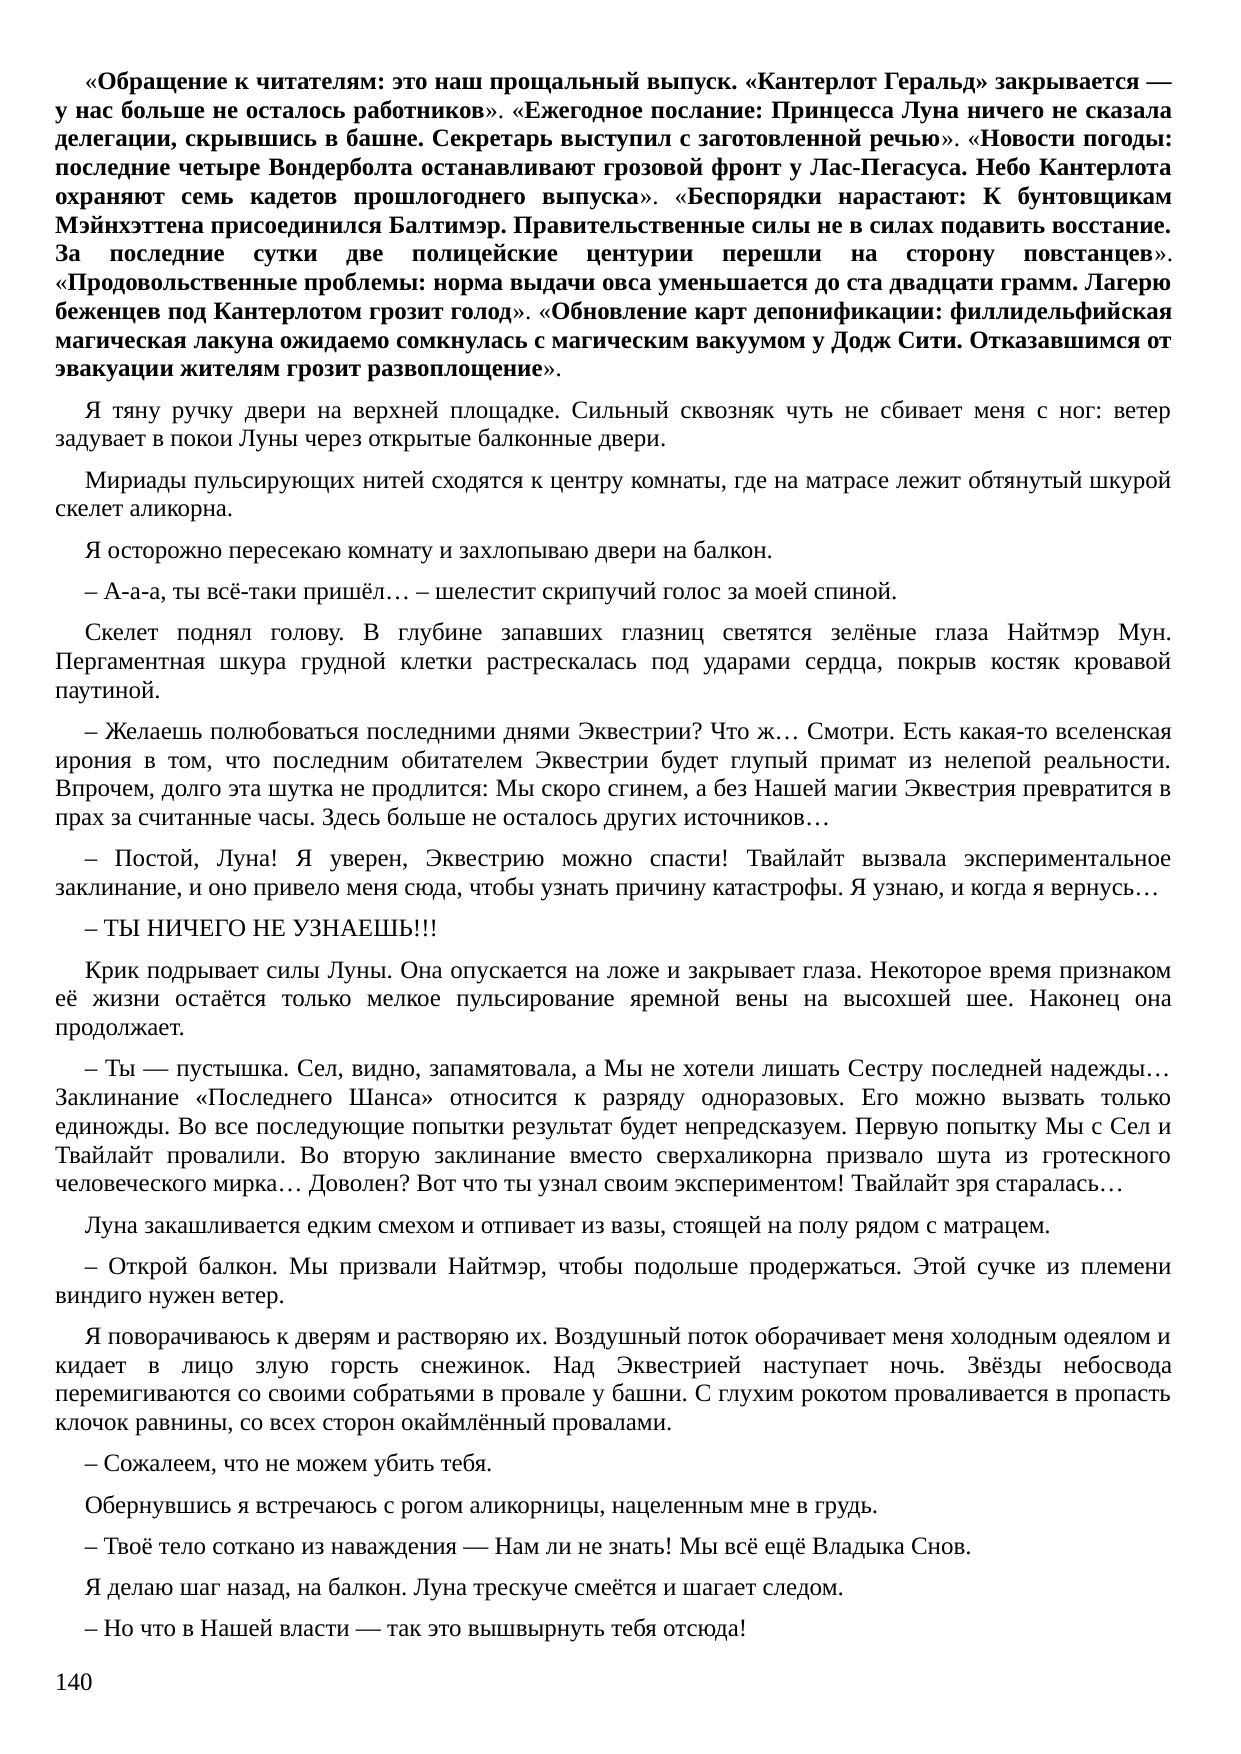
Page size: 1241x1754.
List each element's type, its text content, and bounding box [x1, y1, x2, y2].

text Мириады пульсирующих нитей сходятся к центру комнаты, где на матрасе лежит обтянутый шкурой скелет аликорна. [55, 465, 1173, 522]
text «Обращение к читателям: это наш прощальный выпуск. «Кантерлот Геральд» закрывается — у нас больше не осталось работников». «Ежегодное послание: Принцесса Луна ничего не сказала делегации, скрывшись в башне. Секретарь выступил с заготовленной речью». «Новости погоды: последние четыре Вондерболта останавливают грозовой фронт у Лас-Пегасуса. Небо Кантерлота охраняют семь кадетов прошлогоднего выпуска». «Беспорядки нарастают: К бунтовщикам Мэйнхэттена присоединился Балтимэр. Правительственные силы не в силах подавить восстание. За последние сутки две полицейские центурии перешли на сторону повстанцев». «Продовольственные проблемы: норма выдачи овса уменьшается до ста двадцати грамм. Лагерю беженцев под Кантерлотом грозит голод». «Обновление карт депонификации: филлидельфийская магическая лакуна ожидаемо сомкнулась с магическим вакуумом у Додж Сити. Отказавшимся от эвакуации жителям грозит развоплощение». [55, 66, 1173, 382]
text Я поворачиваюсь к дверям и растворяю их. Воздушный поток оборачивает меня холодным одеялом и кидает в лицо злую горсть снежинок. Над Эквестрией наступает ночь. Звёзды небосвода перемигиваются со своими собратьями в провале у башни. С глухим рокотом проваливается в пропасть клочок равнины, со всех сторон окаймлённый провалами. [55, 1321, 1173, 1436]
text – А-а-а, ты всё-таки пришёл… – шелестит скрипучий голос за моей спиной. [55, 576, 1173, 605]
text Скелет поднял голову. В глубине запавших глазниц светятся зелёные глаза Найтмэр Мун. Пергаментная шкура грудной клетки растрескалась под ударами сердца, покрыв костяк кровавой паутиной. [55, 617, 1173, 703]
text Обернувшись я встречаюсь с рогом аликорницы, нацеленным мне в грудь. [55, 1490, 1173, 1518]
text – Сожалеем, что не можем убить тебя. [55, 1448, 1173, 1477]
text – Открой балкон. Мы призвали Найтмэр, чтобы подольше продержаться. Этой сучке из племени виндиго нужен ветер. [55, 1251, 1173, 1308]
text – Ты — пустышка. Сел, видно, запамятовала, а Мы не хотели лишать Сестру последней надежды… Заклинание «Последнего Шанса» относится к разряду одноразовых. Его можно вызвать только единожды. Во все последующие попытки результат будет непредсказуем. Первую попытку Мы с Сел и Твайлайт провалили. Во вторую заклинание вместо сверхаликорна призвало шута из гротескного человеческого мирка… Доволен? Вот что ты узнал своим экспериментом! Твайлайт зря старалась… [55, 1053, 1173, 1197]
text – Желаешь полюбоваться последними днями Эквестрии? Что ж… Смотри. Есть какая-то вселенская ирония в том, что последним обитателем Эквестрии будет глупый примат из нелепой реальности. Впрочем, долго эта шутка не продлится: Мы скоро сгинем, а без Нашей магии Эквестрия превратится в прах за считанные часы. Здесь больше не осталось других источников… [55, 716, 1173, 831]
text – ТЫ НИЧЕГО НЕ УЗНАЕШЬ!!! [55, 913, 1173, 942]
text Я делаю шаг назад, на балкон. Луна трескуче смеётся и шагает следом. [55, 1572, 1173, 1601]
text – Постой, Луна! Я уверен, Эквестрию можно спасти! Твайлайт вызвала экспериментальное заклинание, и оно привело меня сюда, чтобы узнать причину катастрофы. Я узнаю, и когда я вернусь… [55, 843, 1173, 901]
text Я осторожно пересекаю комнату и захлопываю двери на балкон. [55, 535, 1173, 563]
text – Твоё тело соткано из наваждения — Нам ли не знать! Мы всё ещё Владыка Снов. [55, 1531, 1173, 1560]
text – Но что в Нашей власти — так это вышвырнуть тебя отсюда! [55, 1613, 1173, 1642]
text Я тяну ручку двери на верхней площадке. Сильный сквозняк чуть не сбивает меня с ног: ветер задувает в покои Луны через открытые балконные двери. [55, 395, 1173, 452]
text Крик подрывает силы Луны. Она опускается на ложе и закрывает глаза. Некоторое время признаком её жизни остаётся только мелкое пульсирование яремной вены на высохшей шее. Наконец она продолжает. [55, 955, 1173, 1041]
text Луна закашливается едким смехом и отпивает из вазы, стоящей на полу рядом с матрацем. [55, 1210, 1173, 1238]
